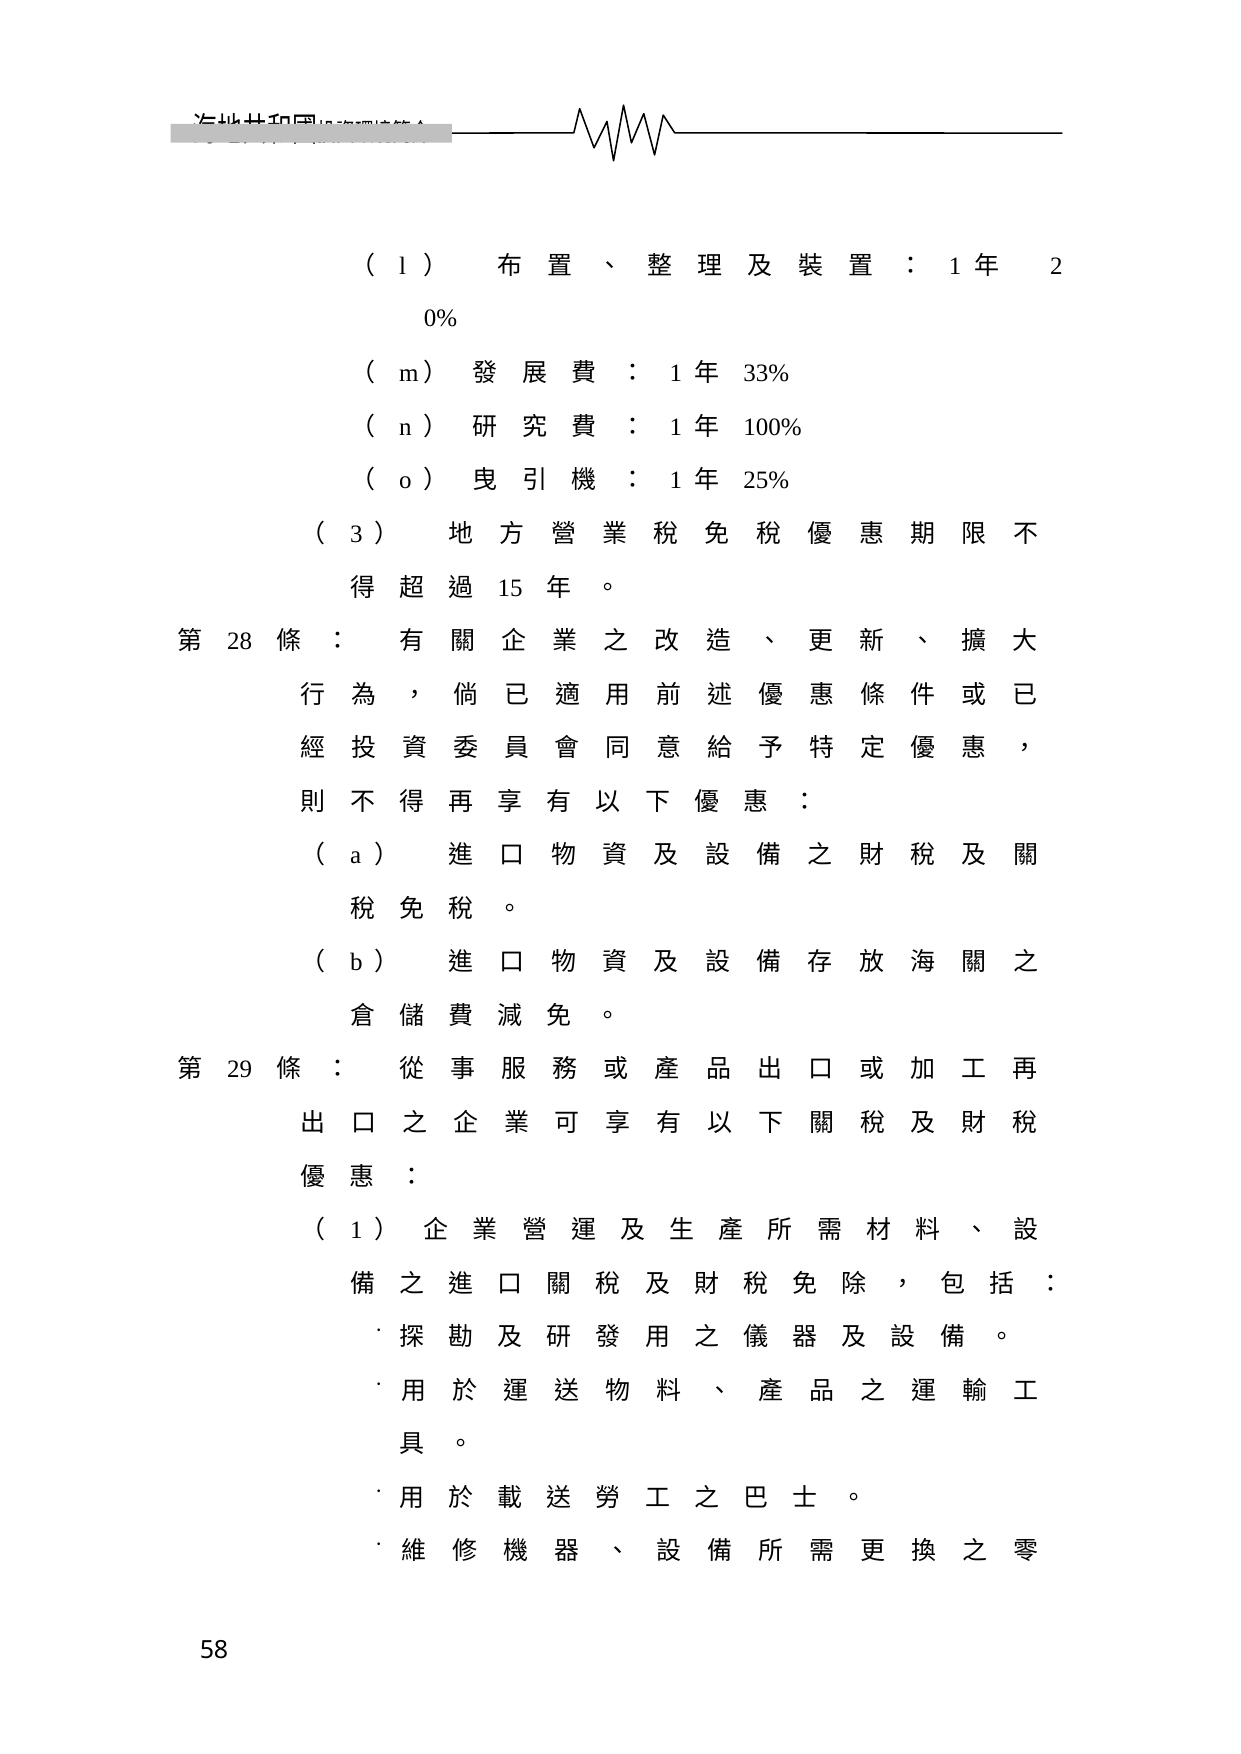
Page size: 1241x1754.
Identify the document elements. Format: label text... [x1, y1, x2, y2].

text （l） 布置、整理及裝置：1年 20% [337, 237, 1063, 344]
text ˙探勘及研發用之儀器及設備。 [350, 1308, 1063, 1362]
text （1）企業營運及生產所需材料、設備之進口關稅及財稅免除，包括： [288, 1201, 1063, 1308]
text （m）發展費：1年33% [337, 344, 1063, 398]
text 第28條： 有關企業之改造、更新、擴大行為，倘已適用前述優惠條件或已經投資委員會同意給予特定優惠，則不得再享有以下優惠： [178, 612, 1063, 826]
text （a） 進口物資及設備之財稅及關稅免稅。 [288, 826, 1063, 933]
text （n）研究費：1年100% [337, 398, 1063, 451]
text （o）曳引機：1年25% [337, 451, 1063, 505]
text ˙用於載送勞工之巴士。 [350, 1469, 1063, 1522]
text （3） 地方營業稅免稅優惠期限不得超過15年。 [288, 505, 1063, 612]
text ˙維修機器、設備所需更換之零 [350, 1522, 1063, 1576]
text ˙用於運送物料、產品之運輸工具。 [350, 1362, 1063, 1469]
text （b） 進口物資及設備存放海關之倉儲費減免。 [288, 933, 1063, 1040]
text 第29條： 從事服務或產品出口或加工再出口之企業可享有以下關稅及財稅優惠： [178, 1040, 1063, 1201]
